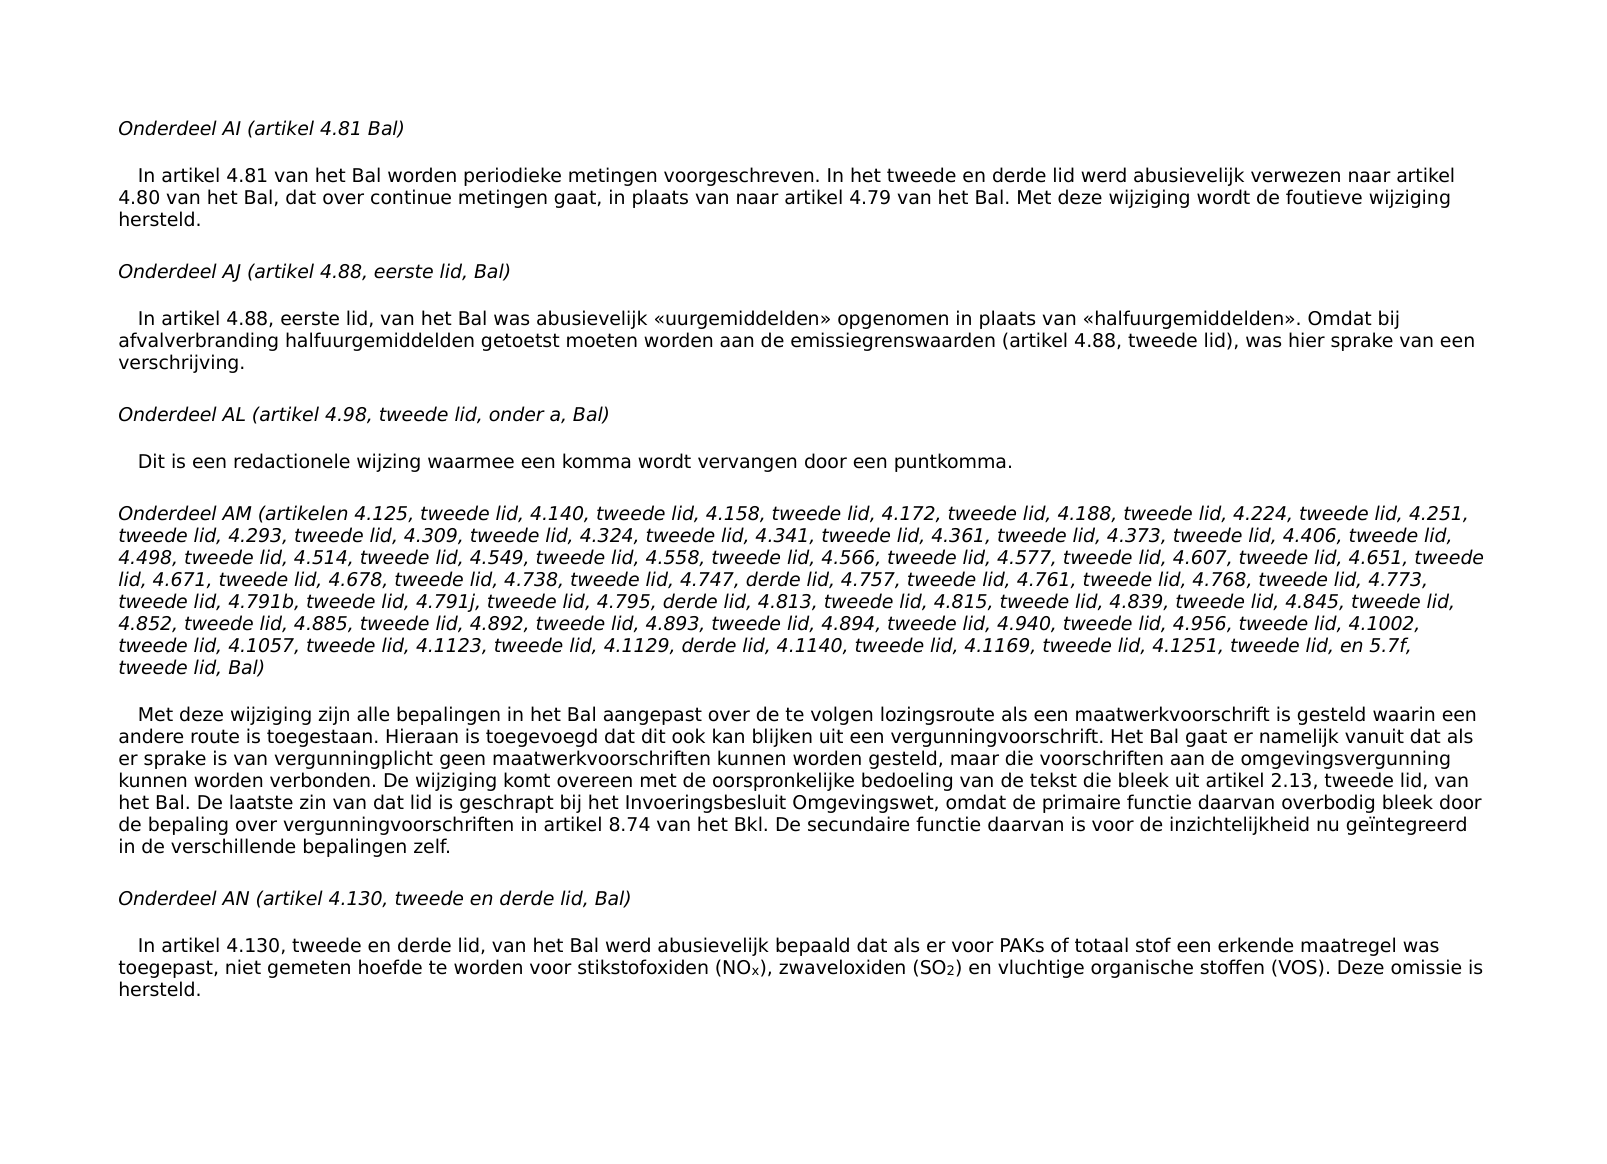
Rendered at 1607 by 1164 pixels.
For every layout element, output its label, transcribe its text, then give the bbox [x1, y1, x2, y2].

subtitle Onderdeel AN (artikel 4.130, tweede en derde lid, Bal) [118, 888, 1488, 909]
text In artikel 4.88, eerste lid, van het Bal was abusievelijk «uurgemiddelden» opgenomen in plaats van «halfuurgemiddelden». Omdat bij afvalverbranding halfuurgemiddelden getoetst moeten worden aan de emissiegrenswaarden (artikel 4.88, tweede lid), was hier sprake van een verschrijving. [118, 308, 1488, 374]
text Dit is een redactionele wijzing waarmee een komma wordt vervangen door een puntkomma. [118, 451, 1488, 473]
subtitle Onderdeel AI (artikel 4.81 Bal) [118, 118, 1488, 140]
subtitle Onderdeel AJ (artikel 4.88, eerste lid, Bal) [118, 261, 1488, 283]
text Met deze wijziging zijn alle bepalingen in het Bal aangepast over de te volgen lozingsroute als een maatwerkvoorschrift is gesteld waarin een andere route is toegestaan. Hieraan is toegevoegd dat dit ook kan blijken uit een vergunningvoorschrift. Het Bal gaat er namelijk vanuit dat als er sprake is van vergunningplicht geen maatwerkvoorschriften kunnen worden gesteld, maar die voorschriften aan de omgevingsvergunning kunnen worden verbonden. De wijziging komt overeen met de oorspronkelijke bedoeling van de tekst die bleek uit artikel 2.13, tweede lid, van het Bal. De laatste zin van dat lid is geschrapt bij het Invoeringsbesluit Omgevingswet, omdat de primaire functie daarvan overbodig bleek door de bepaling over vergunningvoorschriften in artikel 8.74 van het Bkl. De secundaire functie daarvan is voor de inzichtelijkheid nu geïntegreerd in de verschillende bepalingen zelf. [118, 704, 1488, 858]
subtitle Onderdeel AL (artikel 4.98, tweede lid, onder a, Bal) [118, 404, 1488, 426]
text In artikel 4.81 van het Bal worden periodieke metingen voorgeschreven. In het tweede en derde lid werd abusievelijk verwezen naar artikel 4.80 van het Bal, dat over continue metingen gaat, in plaats van naar artikel 4.79 van het Bal. Met deze wijziging wordt de foutieve wijziging hersteld. [118, 165, 1488, 231]
text In artikel 4.130, tweede en derde lid, van het Bal werd abusievelijk bepaald dat als er voor PAKs of totaal stof een erkende maatregel was toegepast, niet gemeten hoefde te worden voor stikstofoxiden (NOx), zwaveloxiden (SO2) en vluchtige organische stoffen (VOS). Deze omissie is hersteld. [118, 934, 1488, 1001]
subtitle Onderdeel AM (artikelen 4.125, tweede lid, 4.140, tweede lid, 4.158, tweede lid, 4.172, tweede lid, 4.188, tweede lid, 4.224, tweede lid, 4.251, tweede lid, 4.293, tweede lid, 4.309, tweede lid, 4.324, tweede lid, 4.341, tweede lid, 4.361, tweede lid, 4.373, tweede lid, 4.406, tweede lid, 4.498, tweede lid, 4.514, tweede lid, 4.549, tweede lid, 4.558, tweede lid, 4.566, tweede lid, 4.577, tweede lid, 4.607, tweede lid, 4.651, tweede lid, 4.671, tweede lid, 4.678, tweede lid, 4.738, tweede lid, 4.747, derde lid, 4.757, tweede lid, 4.761, tweede lid, 4.768, tweede lid, 4.773, tweede lid, 4.791b, tweede lid, 4.791j, tweede lid, 4.795, derde lid, 4.813, tweede lid, 4.815, tweede lid, 4.839, tweede lid, 4.845, tweede lid, 4.852, tweede lid, 4.885, tweede lid, 4.892, tweede lid, 4.893, tweede lid, 4.894, tweede lid, 4.940, tweede lid, 4.956, tweede lid, 4.1002, tweede lid, 4.1057, tweede lid, 4.1123, tweede lid, 4.1129, derde lid, 4.1140, tweede lid, 4.1169, tweede lid, 4.1251, tweede lid, en 5.7f, tweede lid, Bal) [118, 503, 1488, 679]
